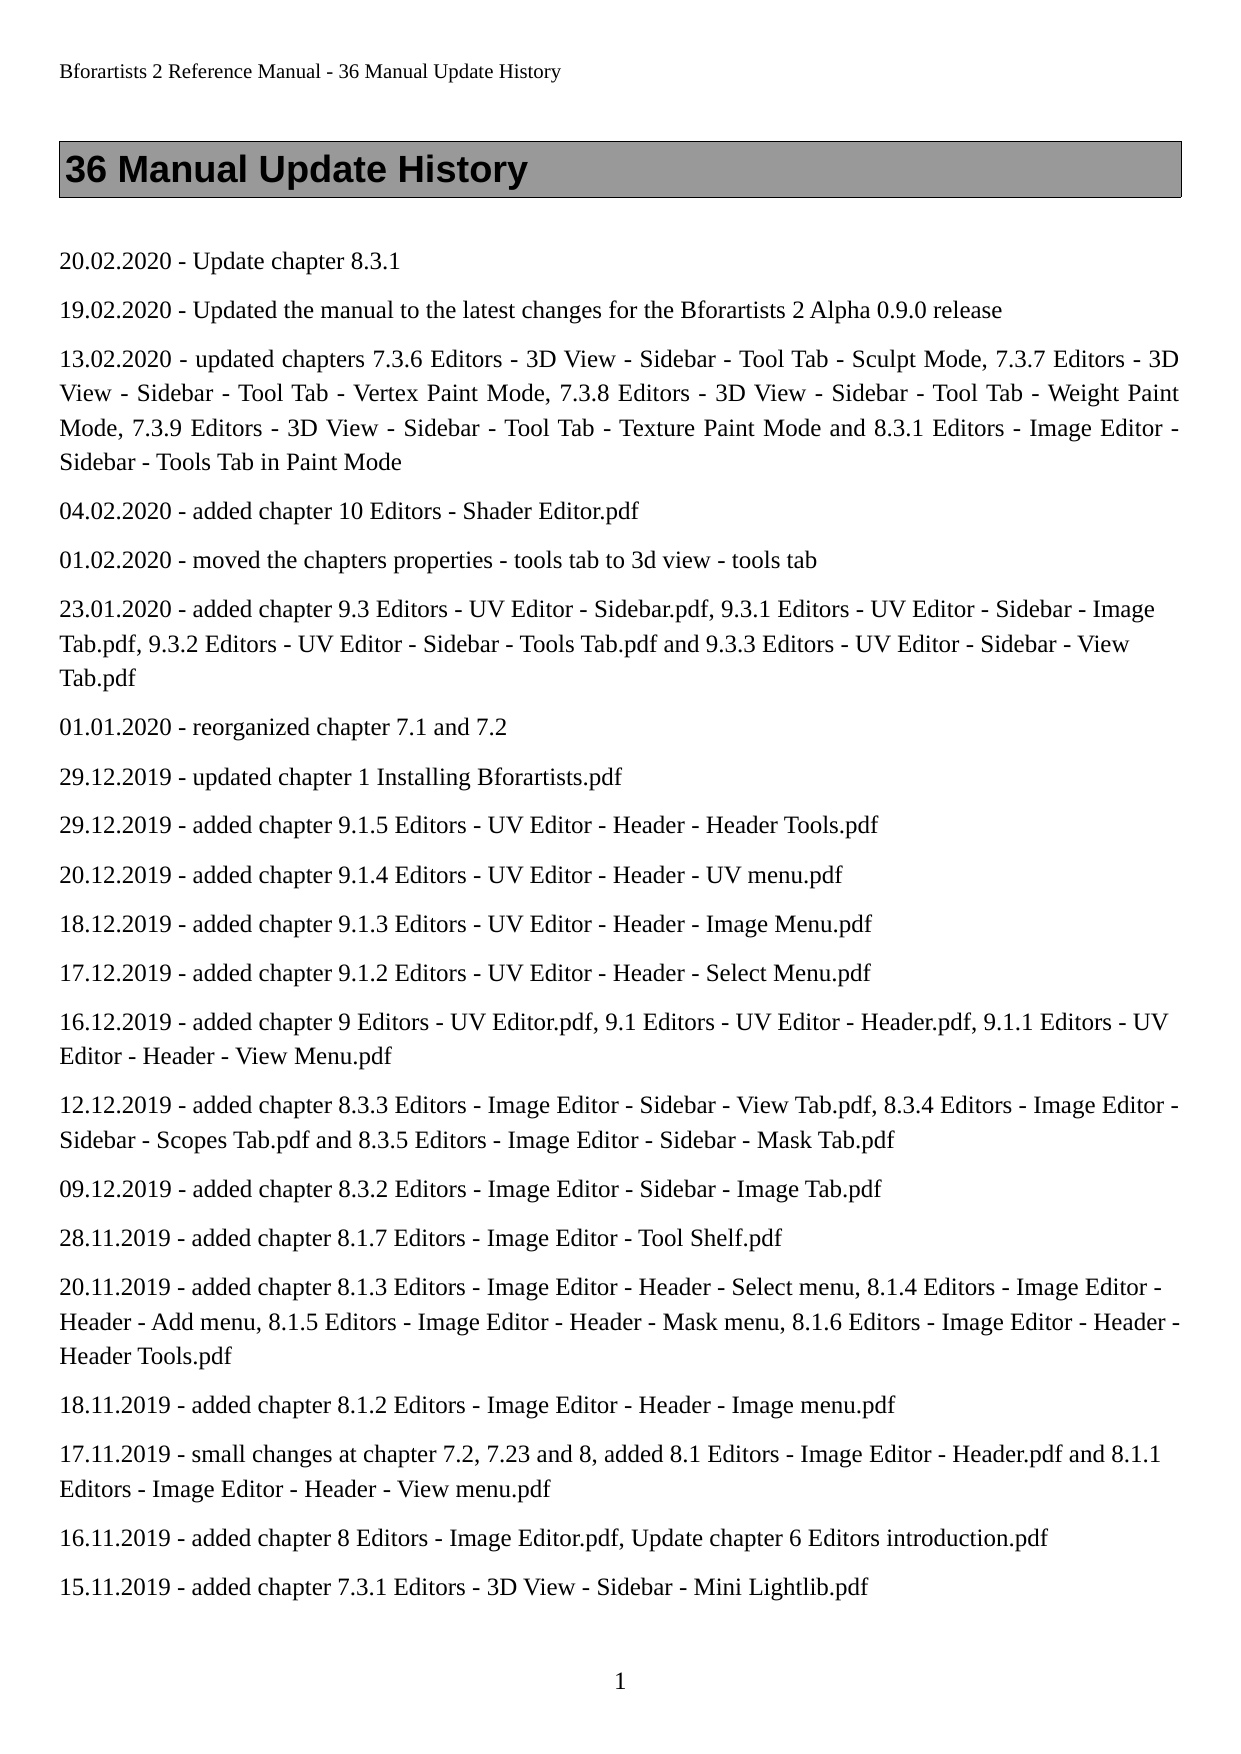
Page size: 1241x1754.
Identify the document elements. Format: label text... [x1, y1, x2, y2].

table_header 36 Manual Update History [60, 142, 1181, 197]
text 01.01.2020 - reorganized chapter 7.1 and 7.2 [59, 712, 1181, 741]
text 20.12.2019 - added chapter 9.1.4 Editors - UV Editor - Header - UV menu.pdf [59, 860, 1181, 888]
text 29.12.2019 - added chapter 9.1.5 Editors - UV Editor - Header - Header Tools.pdf [59, 811, 1181, 839]
text 18.11.2019 - added chapter 8.1.2 Editors - Image Editor - Header - Image menu.pdf [59, 1390, 1181, 1419]
text 20.11.2019 - added chapter 8.1.3 Editors - Image Editor - Header - Select menu, 8.1.4 Editors - Image Editor - Header - Add menu, 8.1.5 Editors - Image Editor - Header - Mask menu, 8.1.6 Editors - Image Editor - Header - Header Tools.pdf [59, 1272, 1181, 1370]
text 12.12.2019 - added chapter 8.3.3 Editors - Image Editor - Sidebar - View Tab.pdf, 8.3.4 Editors - Image Editor - Sidebar - Scopes Tab.pdf and 8.3.5 Editors - Image Editor - Sidebar - Mask Tab.pdf [59, 1090, 1181, 1154]
text 29.12.2019 - updated chapter 1 Installing Bforartists.pdf [59, 762, 1181, 790]
text 13.02.2020 - updated chapters 7.3.6 Editors - 3D View - Sidebar - Tool Tab - Sculpt Mode, 7.3.7 Editors - 3D View - Sidebar - Tool Tab - Vertex Paint Mode, 7.3.8 Editors - 3D View - Sidebar - Tool Tab - Weight Paint Mode, 7.3.9 Editors - 3D View - Sidebar - Tool Tab - Texture Paint Mode and 8.3.1 Editors - Image Editor - Sidebar - Tools Tab in Paint Mode [59, 344, 1181, 476]
text 16.11.2019 - added chapter 8 Editors - Image Editor.pdf, Update chapter 6 Editors introduction.pdf [59, 1523, 1181, 1551]
text 01.02.2020 - moved the chapters properties - tools tab to 3d view - tools tab [59, 545, 1181, 574]
text 28.11.2019 - added chapter 8.1.7 Editors - Image Editor - Tool Shelf.pdf [59, 1223, 1181, 1252]
text 17.12.2019 - added chapter 9.1.2 Editors - UV Editor - Header - Select Menu.pdf [59, 958, 1181, 987]
text 20.02.2020 - Update chapter 8.3.1 [59, 246, 1181, 274]
text 17.11.2019 - small changes at chapter 7.2, 7.23 and 8, added 8.1 Editors - Image Editor - Header.pdf and 8.1.1 Editors - Image Editor - Header - View menu.pdf [59, 1439, 1181, 1502]
text 18.12.2019 - added chapter 9.1.3 Editors - UV Editor - Header - Image Menu.pdf [59, 909, 1181, 937]
text 16.12.2019 - added chapter 9 Editors - UV Editor.pdf, 9.1 Editors - UV Editor - Header.pdf, 9.1.1 Editors - UV Editor - Header - View Menu.pdf [59, 1007, 1181, 1070]
text 23.01.2020 - added chapter 9.3 Editors - UV Editor - Sidebar.pdf, 9.3.1 Editors - UV Editor - Sidebar - Image Tab.pdf, 9.3.2 Editors - UV Editor - Sidebar - Tools Tab.pdf and 9.3.3 Editors - UV Editor - Sidebar - View Tab.pdf [59, 594, 1181, 692]
text 09.12.2019 - added chapter 8.3.2 Editors - Image Editor - Sidebar - Image Tab.pdf [59, 1174, 1181, 1203]
text 04.02.2020 - added chapter 10 Editors - Shader Editor.pdf [59, 496, 1181, 525]
text 15.11.2019 - added chapter 7.3.1 Editors - 3D View - Sidebar - Mini Lightlib.pdf [59, 1572, 1181, 1601]
text 19.02.2020 - Updated the manual to the latest changes for the Bforartists 2 Alpha 0.9.0 release [59, 295, 1181, 323]
